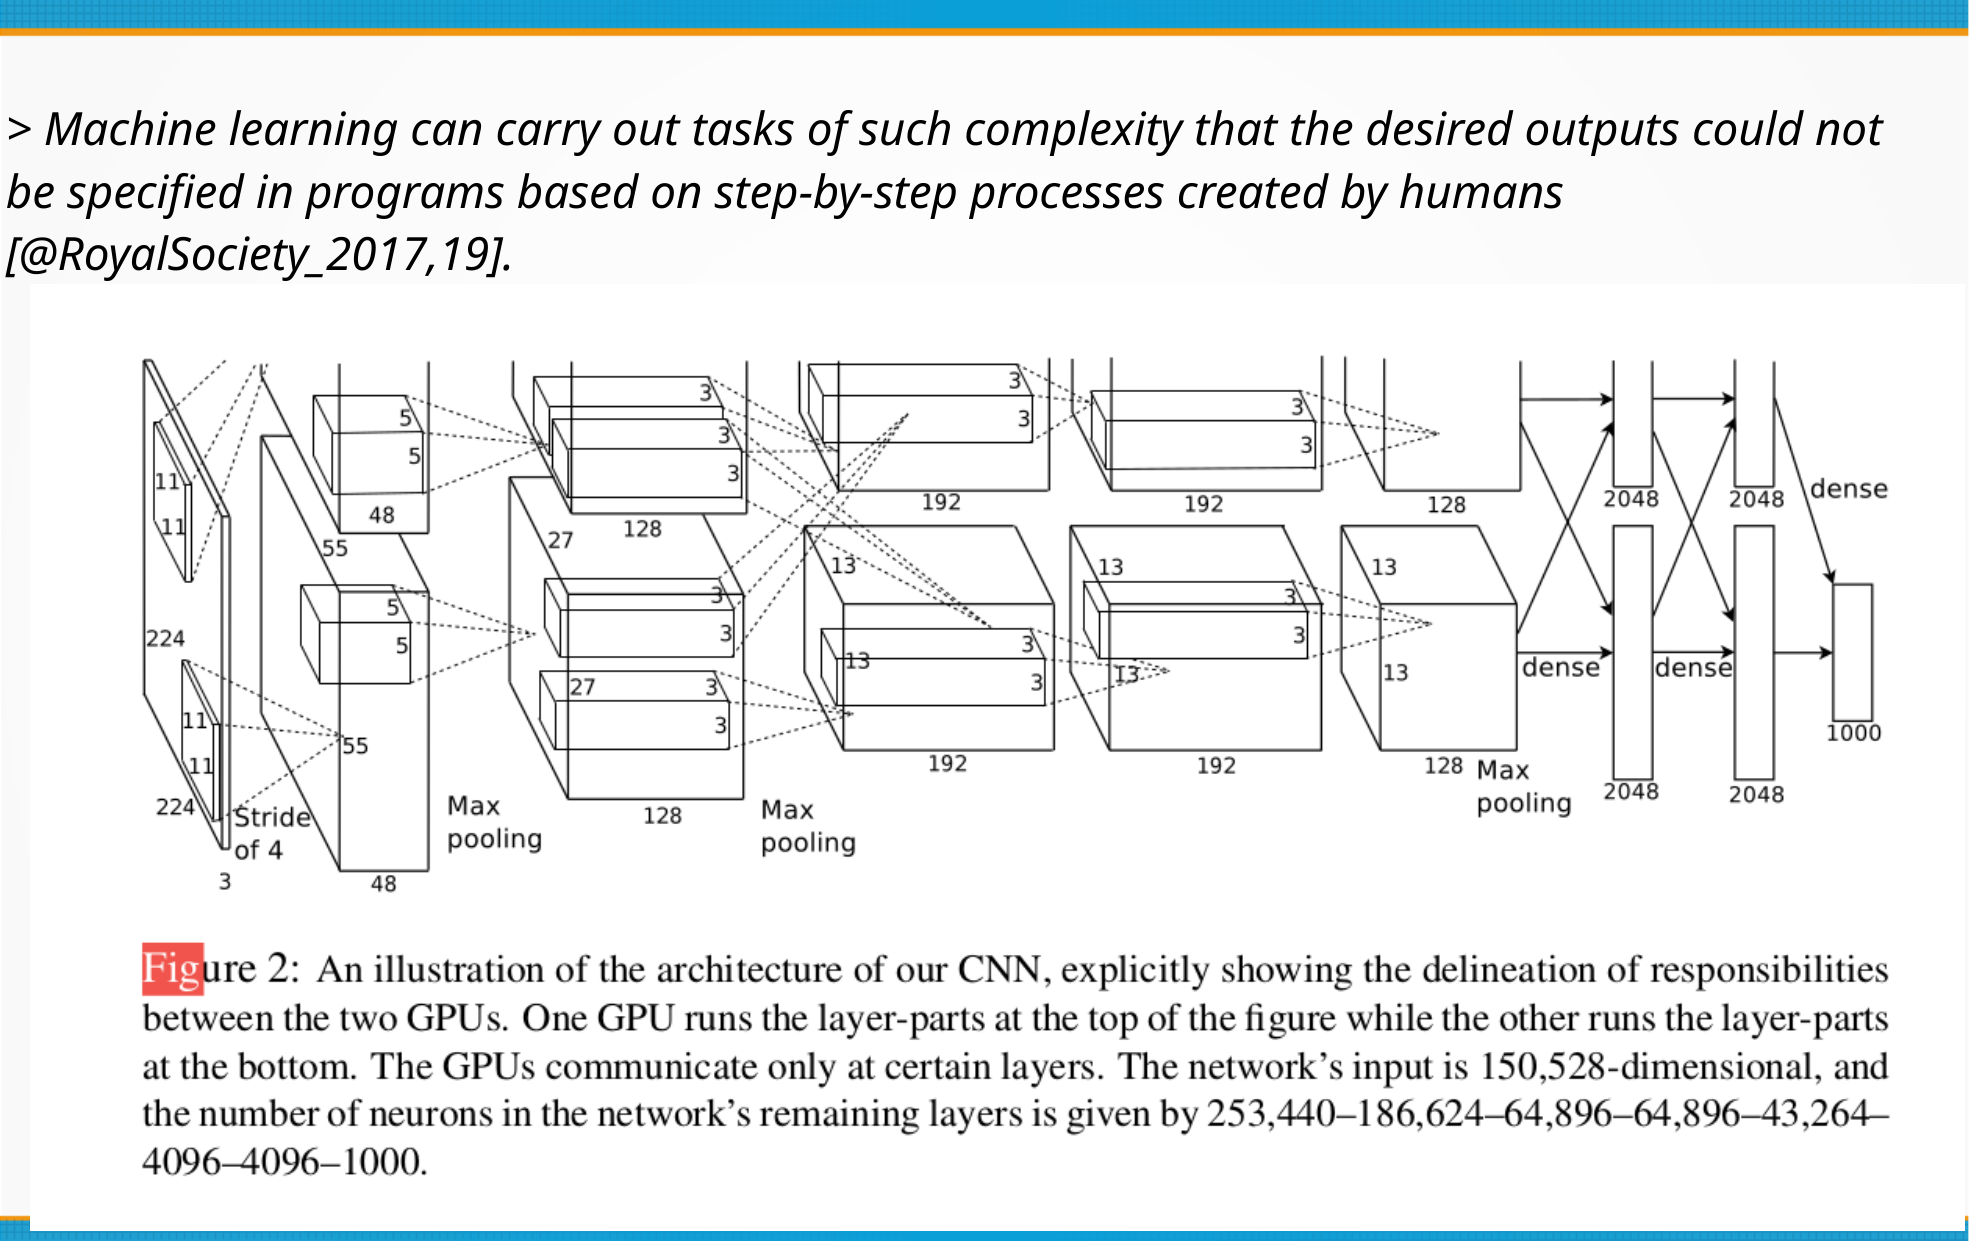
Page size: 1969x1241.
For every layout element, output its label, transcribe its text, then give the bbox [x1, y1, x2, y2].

text_box > Machine learning can carry out tasks of such complexity that the desired outputs could not be specified in programs based on step-by-step processes created by humans [@RoyalSociety_2017,19]. [0, 104, 1930, 277]
picture [0, 0, 1969, 1241]
